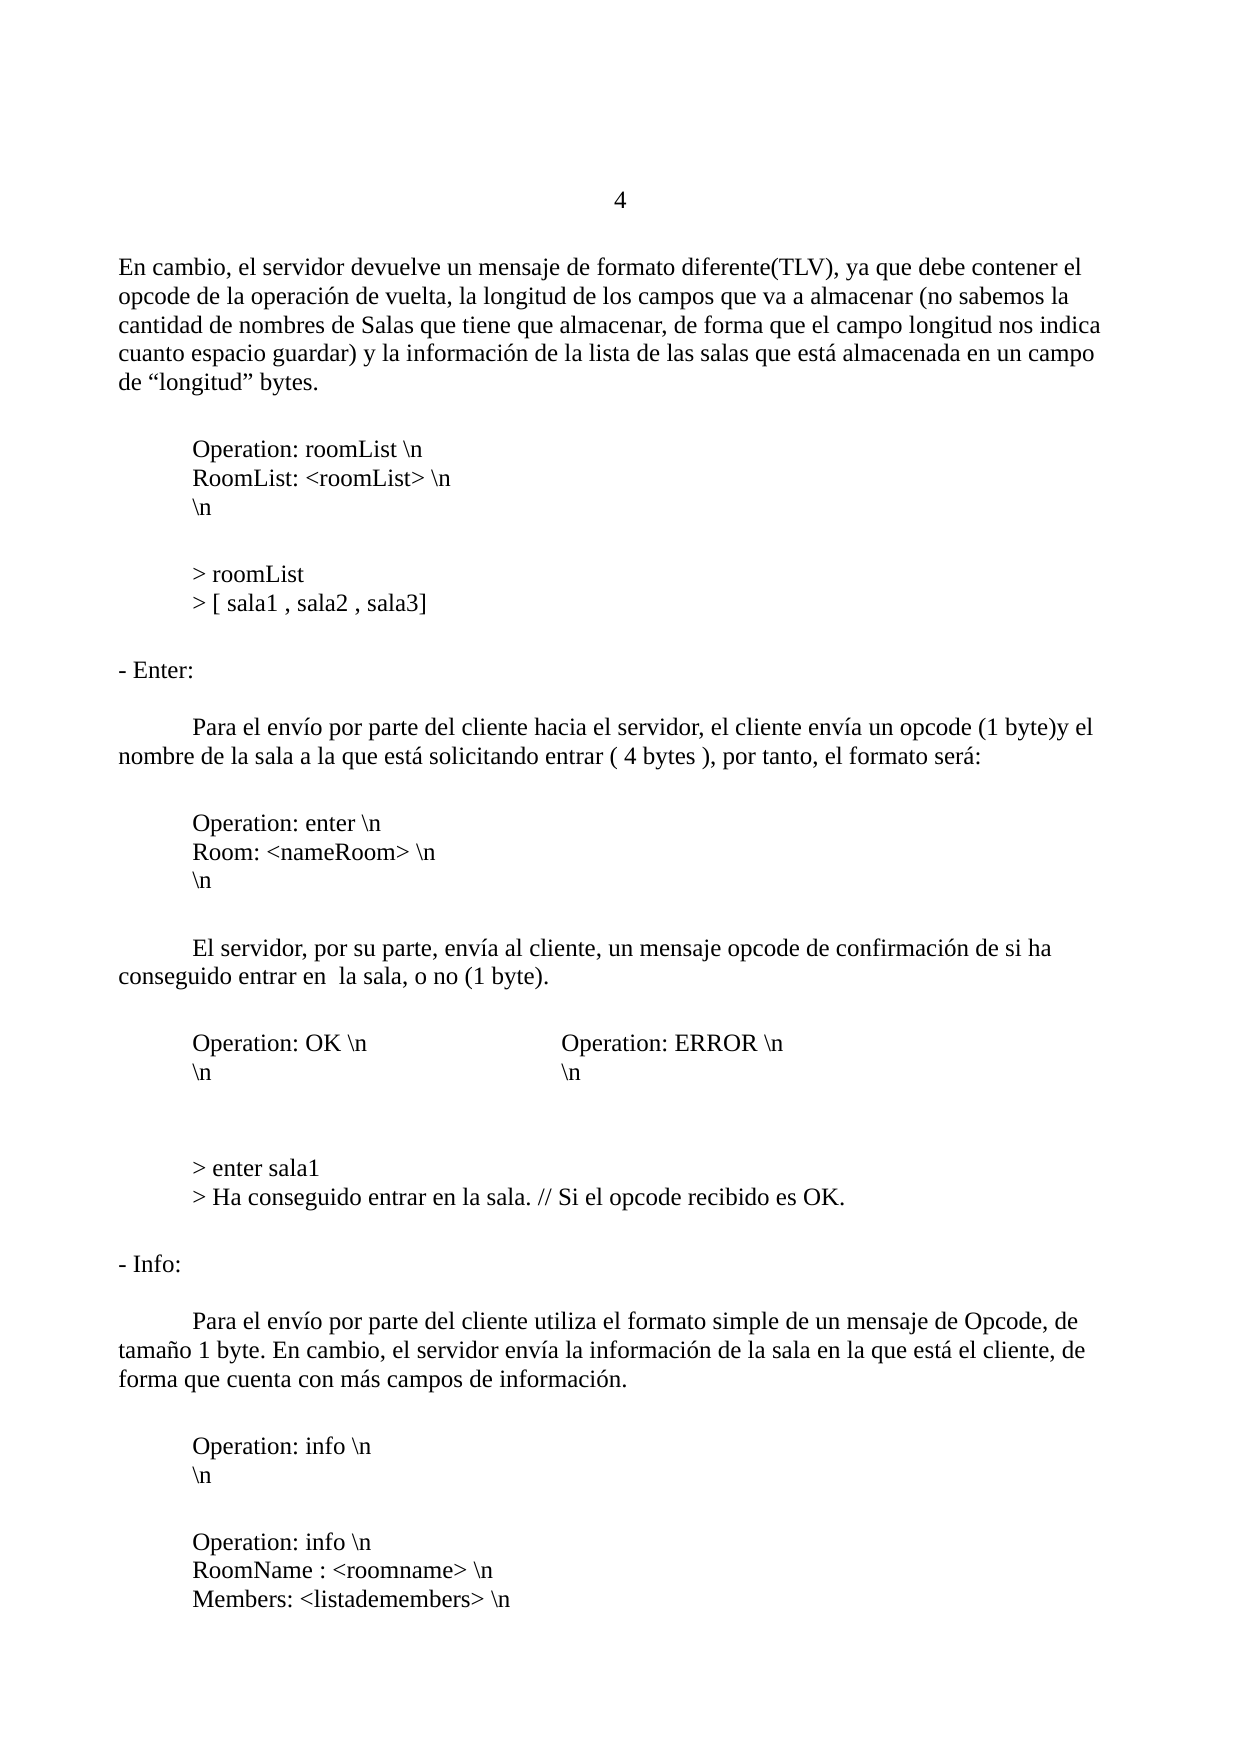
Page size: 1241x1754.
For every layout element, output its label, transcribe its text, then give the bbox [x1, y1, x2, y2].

text Room: <nameRoom> \n [118, 837, 1122, 866]
text Para el envío por parte del cliente hacia el servidor, el cliente envía un opcode (1 byte)y el nombre de la sala a la que está solicitando entrar ( 4 bytes ), por tanto, el formato será: [118, 712, 1122, 770]
text - Enter: [118, 655, 1122, 683]
text > enter sala1 [118, 1153, 1122, 1182]
text Operation: roomList \n [118, 434, 1122, 463]
text El servidor, por su parte, envía al cliente, un mensaje opcode de confirmación de si ha conseguido entrar en la sala, o no (1 byte). [118, 933, 1122, 990]
text > [ sala1 , sala2 , sala3] [118, 588, 1122, 616]
text > Ha conseguido entrar en la sala. // Si el opcode recibido es OK. [118, 1182, 1122, 1211]
text 4 [118, 185, 1122, 214]
text RoomList: <roomList> \n [118, 463, 1122, 492]
text Operation: info \n [118, 1527, 1122, 1556]
text En cambio, el servidor devuelve un mensaje de formato diferente(TLV), ya que debe contener el opcode de la operación de vuelta, la longitud de los campos que va a almacenar (no sabemos la cantidad de nombres de Salas que tiene que almacenar, de forma que el campo longitud nos indica cuanto espacio guardar) y la información de la lista de las salas que está almacenada en un campo de “longitud” bytes. [118, 252, 1122, 396]
text > roomList [118, 559, 1122, 588]
text \n [118, 866, 1122, 894]
text \n [118, 492, 1122, 521]
text Members: <listademembers> \n [118, 1584, 1122, 1613]
text RoomName : <roomname> \n [118, 1556, 1122, 1584]
text \n [118, 1460, 1122, 1488]
text - Info: [118, 1249, 1122, 1278]
text Operation: OK \n Operation: ERROR \n [118, 1028, 1122, 1057]
text Para el envío por parte del cliente utiliza el formato simple de un mensaje de Opcode, de tamaño 1 byte. En cambio, el servidor envía la información de la sala en la que está el cliente, de forma que cuenta con más campos de información. [118, 1306, 1122, 1393]
text Operation: enter \n [118, 808, 1122, 837]
text \n \n [118, 1057, 1122, 1086]
text Operation: info \n [118, 1431, 1122, 1460]
